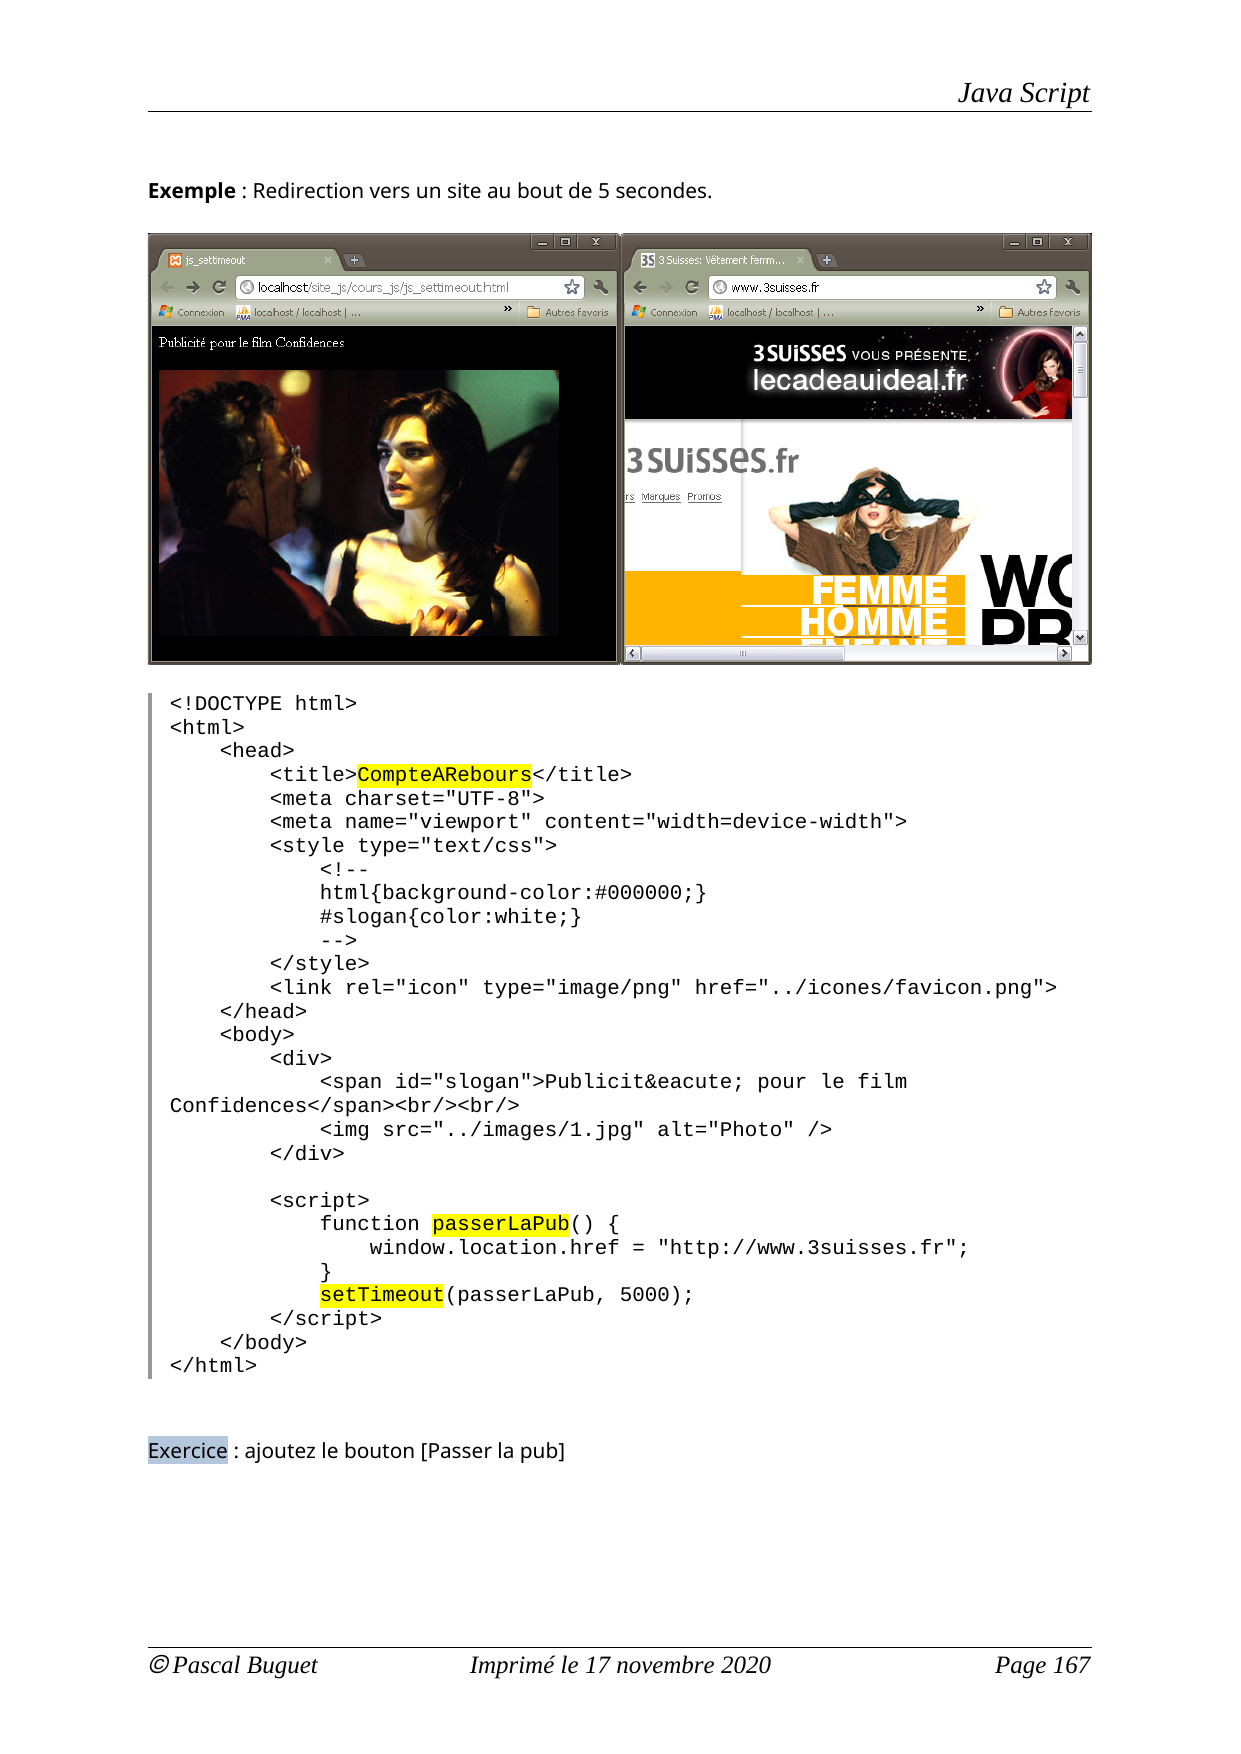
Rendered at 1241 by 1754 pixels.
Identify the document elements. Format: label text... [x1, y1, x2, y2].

text <script> [152, 1190, 1092, 1213]
text Exercice : ajoutez le bouton [Passer la pub] [148, 1436, 1092, 1464]
text </div> [152, 1142, 1092, 1166]
text <div> [152, 1048, 1092, 1072]
text --> [152, 930, 1092, 953]
text </script> [152, 1308, 1092, 1332]
text <link rel="icon" type="image/png" href="../icones/favicon.png"> [152, 977, 1092, 1001]
text Exemple : Redirection vers un site au bout de 5 secondes. [148, 176, 1092, 204]
text #slogan{color:white;} [152, 906, 1092, 930]
text </head> [152, 1001, 1092, 1024]
text <!-- [152, 859, 1092, 882]
text <img src="../images/1.jpg" alt="Photo" /> [152, 1119, 1092, 1142]
text function passerLaPub() { [152, 1213, 1092, 1237]
text setTimeout(passerLaPub, 5000); [152, 1284, 1092, 1308]
text <html> [152, 717, 1092, 741]
text <body> [152, 1024, 1092, 1048]
text <style type="text/css"> [152, 835, 1092, 859]
text </style> [152, 953, 1092, 977]
text html{background-color:#000000;} [152, 882, 1092, 906]
picture [147, 233, 1092, 665]
text window.location.href = "http://www.3suisses.fr"; [152, 1237, 1092, 1261]
text <meta name="viewport" content="width=device-width"> [152, 811, 1092, 835]
text <meta charset="UTF-8"> [152, 788, 1092, 811]
text <title>CompteARebours</title> [152, 764, 1092, 788]
text </body> [152, 1332, 1092, 1355]
text <!DOCTYPE html> [152, 693, 1092, 717]
text <span id="slogan">Publicit&eacute; pour le film Confidences</span><br/><br/> [152, 1072, 1092, 1119]
text } [152, 1261, 1092, 1284]
text <head> [152, 741, 1092, 764]
text </html> [152, 1355, 1092, 1379]
